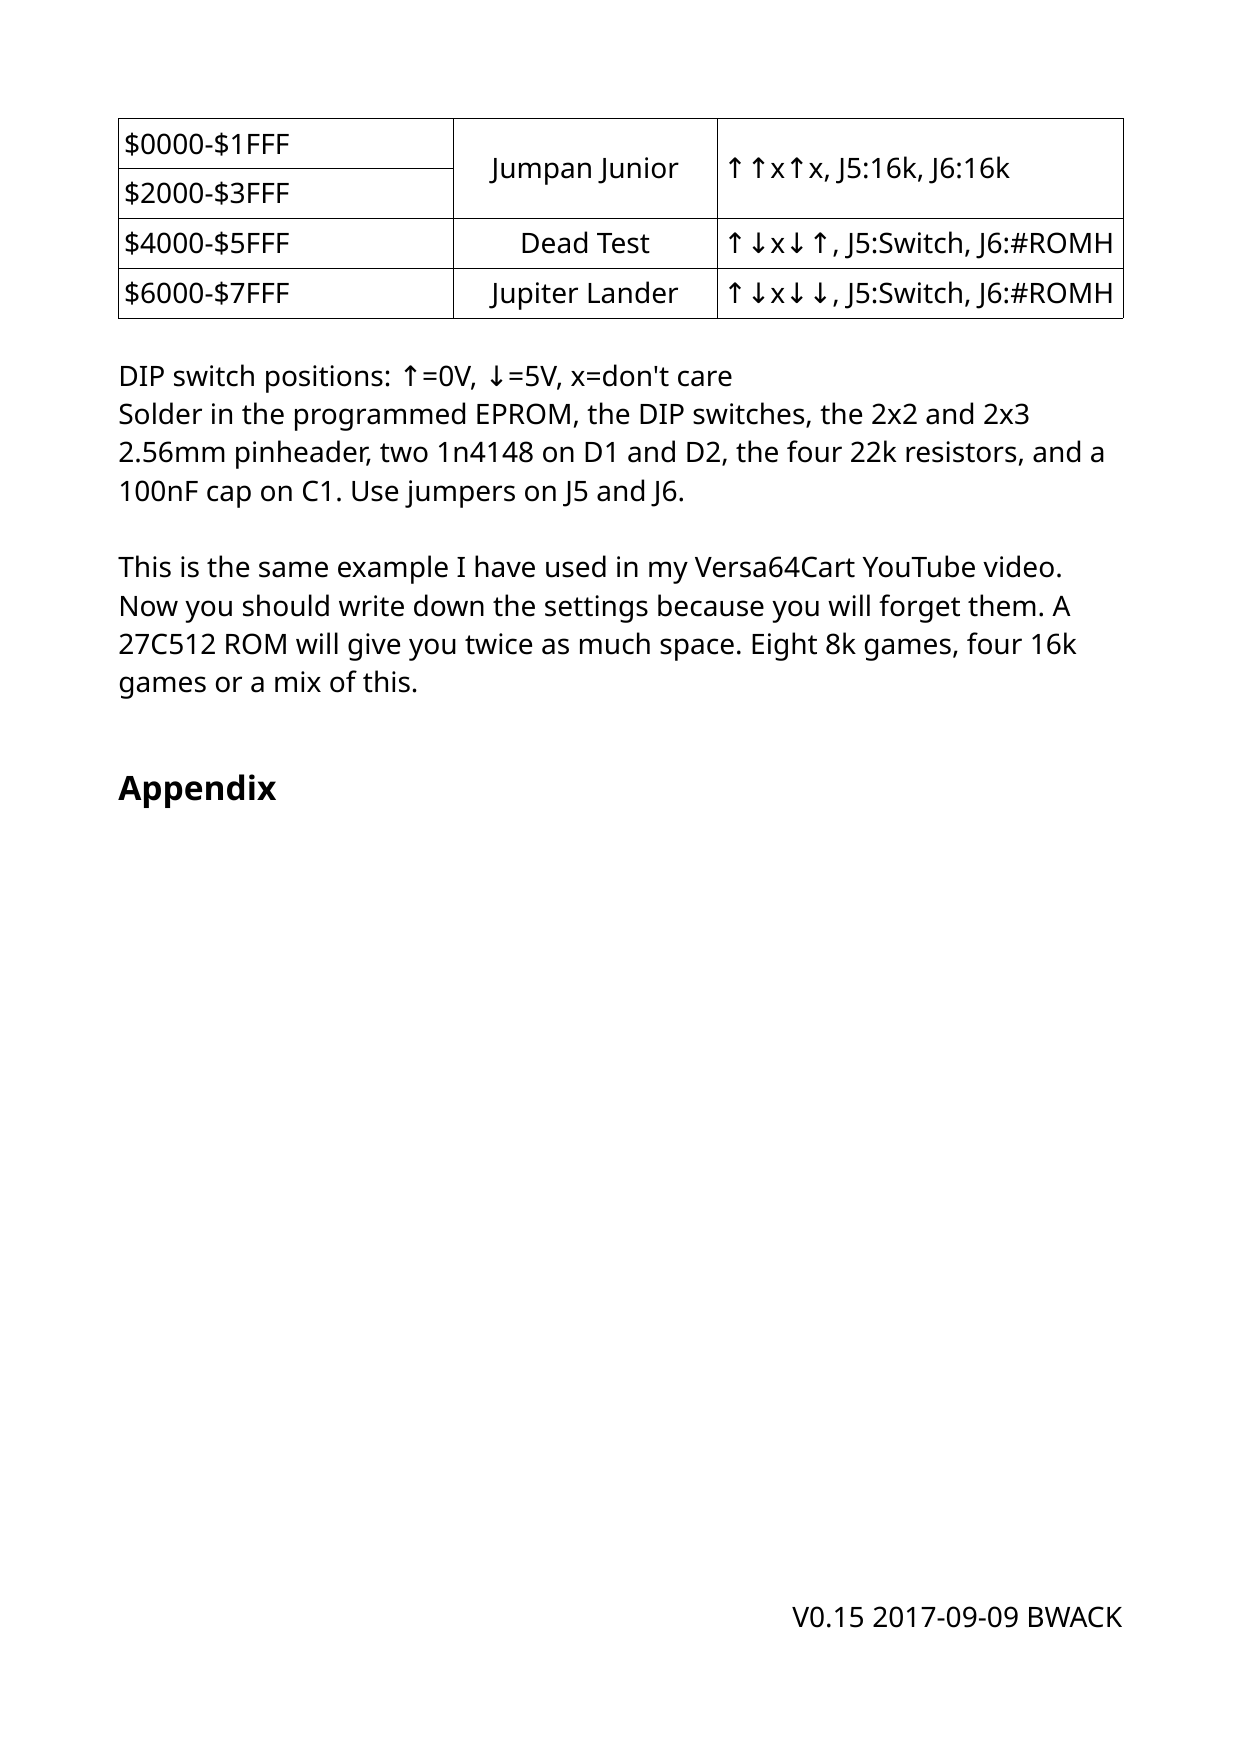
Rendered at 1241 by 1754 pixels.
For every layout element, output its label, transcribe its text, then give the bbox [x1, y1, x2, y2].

table_cell $4000-$5FFF [119, 219, 453, 268]
table_cell ↑↓x↓↓, J5:Switch, J6:#ROMH [718, 269, 1123, 318]
text DIP switch positions: ↑=0V, ↓=5V, x=don't care [118, 356, 1122, 394]
table_cell $2000-$3FFF [119, 169, 453, 218]
table_cell $6000-$7FFF [119, 269, 453, 318]
table_cell Jumpan Junior [454, 119, 717, 218]
table_cell ↑↑x↑x, J5:16k, J6:16k [718, 119, 1123, 218]
text This is the same example I have used in my Versa64Cart YouTube video. Now you should write down the settings because you will forget them. A 27C512 ROM will give you twice as much space. Eight 8k games, four 16k games or a mix of this. [118, 548, 1122, 701]
subtitle Appendix [118, 764, 1122, 810]
table_cell ↑↓x↓↑, J5:Switch, J6:#ROMH [718, 219, 1123, 268]
text Solder in the programmed EPROM, the DIP switches, the 2x2 and 2x3 2.56mm pinheader, two 1n4148 on D1 and D2, the four 22k resistors, and a 100nF cap on C1. Use jumpers on J5 and J6. [118, 394, 1122, 509]
table_cell Jupiter Lander [454, 269, 717, 318]
table_cell $0000-$1FFF [119, 119, 453, 168]
table_cell Dead Test [454, 219, 717, 268]
